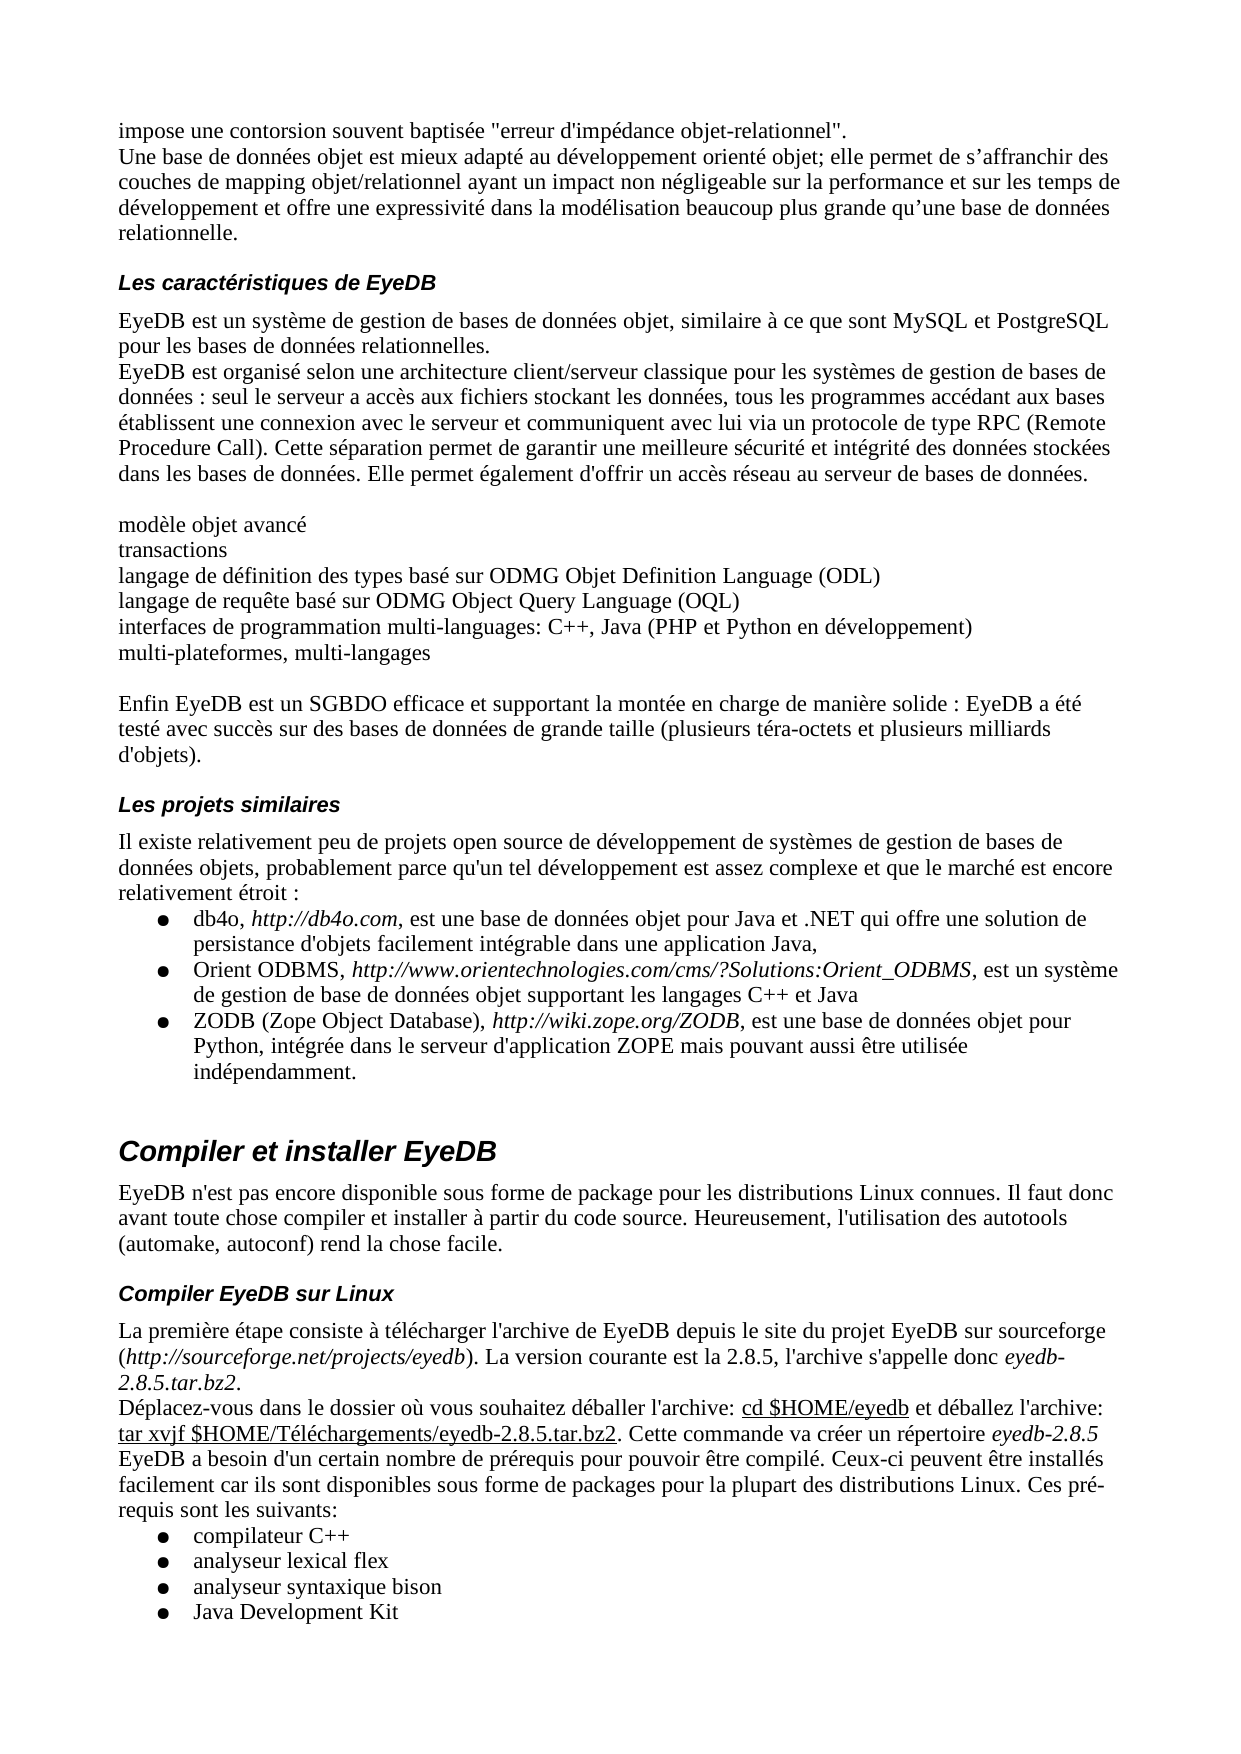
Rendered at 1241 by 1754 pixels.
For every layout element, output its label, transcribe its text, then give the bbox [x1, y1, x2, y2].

list Java Development Kit [156, 1599, 1122, 1624]
text langage de requête basé sur ODMG Object Query Language (OQL) [118, 588, 1122, 614]
subtitle Les projets similaires [118, 792, 1122, 817]
text Il existe relativement peu de projets open source de développement de systèmes de gestion de bases de données objets, probablement parce qu'un tel développement est assez complexe et que le marché est encore relativement étroit : [118, 829, 1122, 906]
text EyeDB est un système de gestion de bases de données objet, similaire à ce que sont MySQL et PostgreSQL pour les bases de données relationnelles. [118, 308, 1122, 359]
text langage de définition des types basé sur ODMG Objet Definition Language (ODL) [118, 563, 1122, 588]
subtitle Compiler EyeDB sur Linux [118, 1281, 1122, 1306]
text multi-plateformes, multi-langages [118, 639, 1122, 665]
list analyseur lexical flex [156, 1548, 1122, 1573]
list compilateur C++ [156, 1522, 1122, 1548]
text EyeDB est organisé selon une architecture client/serveur classique pour les systèmes de gestion de bases de données : seul le serveur a accès aux fichiers stockant les données, tous les programmes accédant aux bases établissent une connexion avec le serveur et communiquent avec lui via un protocole de type RPC (Remote Procedure Call). Cette séparation permet de garantir une meilleure sécurité et intégrité des données stockées dans les bases de données. Elle permet également d'offrir un accès réseau au serveur de bases de données. [118, 359, 1122, 486]
text EyeDB n'est pas encore disponible sous forme de package pour les distributions Linux connues. Il faut donc avant toute chose compiler et installer à partir du code source. Heureusement, l'utilisation des autotools (automake, autoconf) rend la chose facile. [118, 1180, 1122, 1256]
subtitle Compiler et installer EyeDB [118, 1135, 1122, 1167]
text impose une contorsion souvent baptisée "erreur d'impédance objet-relationnel". [118, 118, 1122, 144]
text modèle objet avancé [118, 512, 1122, 537]
list analyseur syntaxique bison [156, 1573, 1122, 1599]
text EyeDB a besoin d'un certain nombre de prérequis pour pouvoir être compilé. Ceux-ci peuvent être installés facilement car ils sont disponibles sous forme de packages pour la plupart des distributions Linux. Ces pré-requis sont les suivants: [118, 1446, 1122, 1522]
subtitle Les caractéristiques de EyeDB [118, 271, 1122, 295]
list Orient ODBMS, http://www.orientechnologies.com/cms/?Solutions:Orient_ODBMS, est un système de gestion de base de données objet supportant les langages C++ et Java [156, 957, 1122, 1008]
text Enfin EyeDB est un SGBDO efficace et supportant la montée en charge de manière solide : EyeDB a été testé avec succès sur des bases de données de grande taille (plusieurs téra-octets et plusieurs milliards d'objets). [118, 691, 1122, 767]
list db4o, http://db4o.com, est une base de données objet pour Java et .NET qui offre une solution de persistance d'objets facilement intégrable dans une application Java, [156, 906, 1122, 957]
text interfaces de programmation multi-languages: C++, Java (PHP et Python en développement) [118, 614, 1122, 639]
text La première étape consiste à télécharger l'archive de EyeDB depuis le site du projet EyeDB sur sourceforge (http://sourceforge.net/projects/eyedb). La version courante est la 2.8.5, l'archive s'appelle donc eyedb-2.8.5.tar.bz2. [118, 1318, 1122, 1395]
list ZODB (Zope Object Database), http://wiki.zope.org/ZODB, est une base de données objet pour Python, intégrée dans le serveur d'application ZOPE mais pouvant aussi être utilisée indépendamment. [156, 1008, 1122, 1084]
text Une base de données objet est mieux adapté au développement orienté objet; elle permet de s’affranchir des couches de mapping objet/relationnel ayant un impact non négligeable sur la performance et sur les temps de développement et offre une expressivité dans la modélisation beaucoup plus grande qu’une base de données relationnelle. [118, 144, 1122, 246]
text transactions [118, 537, 1122, 563]
text Déplacez-vous dans le dossier où vous souhaitez déballer l'archive: cd $HOME/eyedb et déballez l'archive: tar xvjf $HOME/Téléchargements/eyedb-2.8.5.tar.bz2. Cette commande va créer un répertoire eyedb-2.8.5 [118, 1395, 1122, 1446]
